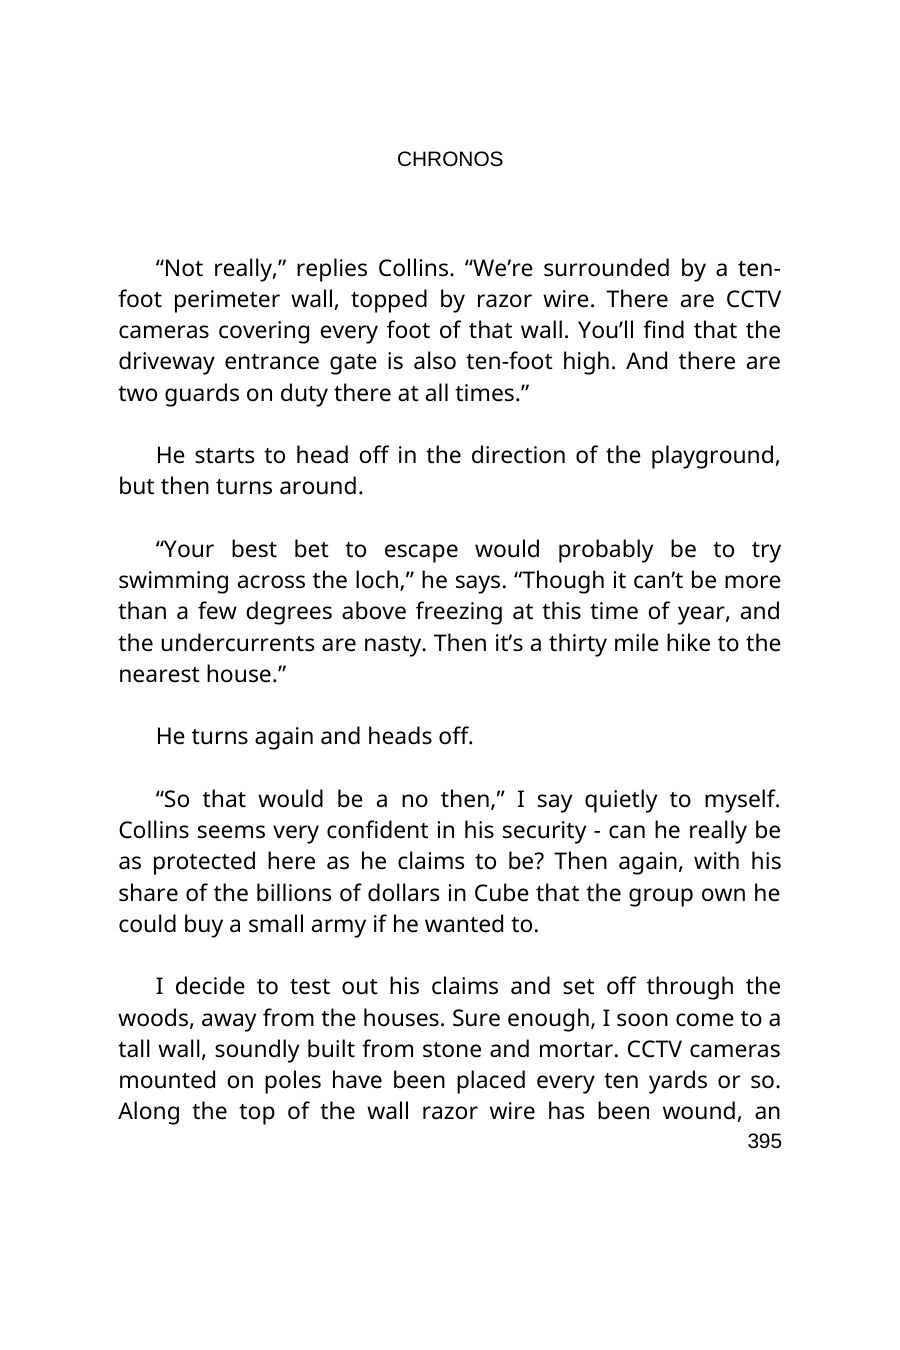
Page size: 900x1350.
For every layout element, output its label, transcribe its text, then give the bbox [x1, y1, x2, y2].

text “So that would be a no then,” I say quietly to myself. Collins seems very confident in his security - can he really be as protected here as he claims to be? Then again, with his share of the billions of dollars in Cube that the group own he could buy a small army if he wanted to. [118, 783, 782, 939]
text He starts to head off in the direction of the playground, but then turns around. [118, 439, 782, 501]
text He turns again and heads off. [118, 720, 782, 751]
text I decide to test out his claims and set off through the woods, away from the houses. Sure enough, I soon come to a tall wall, soundly built from stone and mortar. CCTV cameras mounted on poles have been placed every ten yards or so. Along the top of the wall razor wire has been wound, an [118, 970, 782, 1126]
text “Your best bet to escape would probably be to try swimming across the loch,” he says. “Though it can’t be more than a few degrees above freezing at this time of year, and the undercurrents are nasty. Then it’s a thirty mile hike to the nearest house.” [118, 533, 782, 689]
text “Not really,” replies Collins. “We’re surrounded by a ten-foot perimeter wall, topped by razor wire. There are CCTV cameras covering every foot of that wall. You’ll find that the driveway entrance gate is also ten-foot high. And there are two guards on duty there at all times.” [118, 251, 782, 408]
